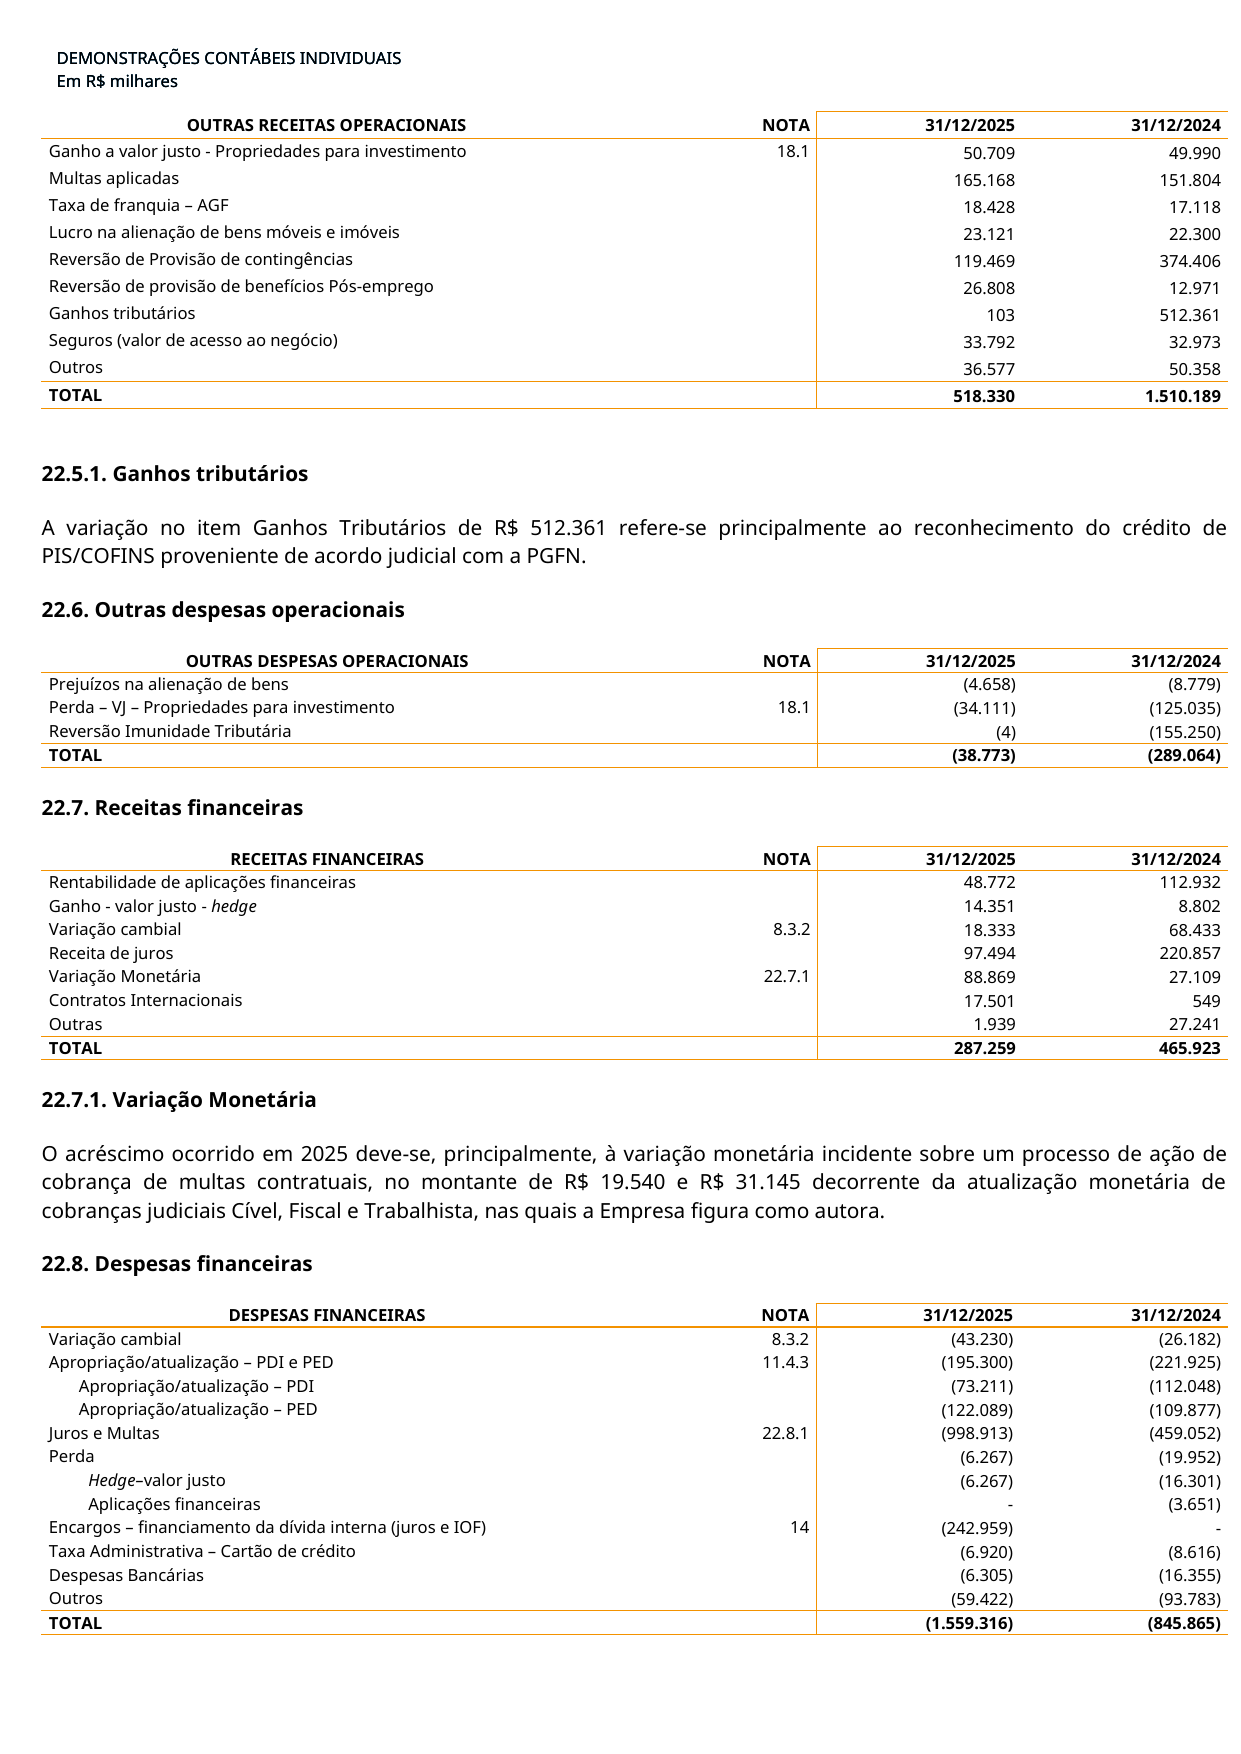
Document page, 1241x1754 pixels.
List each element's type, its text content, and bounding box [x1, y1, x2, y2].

table_cell 22.8.1 [613, 1421, 816, 1445]
table_cell Multas aplicadas [41, 165, 612, 192]
table_cell Apropriação/atualização – PDI e PED [41, 1350, 612, 1374]
table_cell 465.923 [1023, 1037, 1228, 1059]
table_cell Outras [41, 1012, 613, 1036]
table_header 31/12/2025 [818, 649, 1023, 672]
table_header 31/12/2025 [817, 1304, 1020, 1326]
table_cell 1.939 [818, 1012, 1023, 1036]
table_header 31/12/2025 [818, 847, 1023, 870]
table_cell 97.494 [818, 941, 1023, 965]
table_cell 1.510.189 [1022, 382, 1228, 407]
table_cell (43.230) [817, 1328, 1020, 1350]
table_cell 50.709 [817, 139, 1022, 165]
table_cell 18.428 [817, 192, 1022, 219]
table_cell 26.808 [817, 273, 1022, 299]
table_cell TOTAL [41, 1611, 612, 1634]
table_cell (6.920) [817, 1539, 1020, 1563]
table_cell Variação Monetária [41, 965, 613, 988]
table_cell Lucro na alienação de bens móveis e imóveis [41, 219, 612, 246]
table_cell 18.333 [818, 918, 1023, 941]
table_cell [613, 1374, 816, 1397]
table_cell Variação cambial [41, 918, 613, 941]
table_cell 220.857 [1023, 941, 1228, 965]
table_cell Outros [41, 1587, 612, 1610]
table_header NOTA [613, 846, 817, 870]
table_cell [612, 273, 816, 299]
table_cell [613, 1012, 817, 1036]
subtitle Receitas financeiras [41, 793, 1228, 821]
table_cell 112.932 [1023, 871, 1228, 894]
table_cell 36.577 [817, 354, 1022, 381]
table_cell 151.804 [1022, 165, 1228, 192]
table_cell (6.267) [817, 1445, 1020, 1468]
table_cell (195.300) [817, 1350, 1020, 1374]
table_cell - [817, 1492, 1020, 1516]
table_cell [613, 673, 817, 696]
table_cell [612, 246, 816, 273]
table_header NOTA [613, 1303, 816, 1326]
table_cell [613, 871, 817, 894]
table_cell (73.211) [817, 1374, 1020, 1397]
table_cell Seguros (valor de acesso ao negócio) [41, 327, 612, 353]
table_cell [613, 1398, 816, 1421]
table_cell 14.351 [818, 894, 1023, 917]
table_cell [613, 988, 817, 1012]
table_header OUTRAS DESPESAS OPERACIONAIS [41, 648, 613, 672]
table_cell TOTAL [41, 1037, 613, 1059]
table_cell 374.406 [1022, 246, 1228, 273]
table_cell 17.501 [818, 988, 1023, 1012]
table_cell [612, 300, 816, 327]
table_cell 22.300 [1022, 219, 1228, 246]
table_cell (6.267) [817, 1468, 1020, 1492]
table_cell [613, 894, 817, 917]
table_header 31/12/2024 [1023, 649, 1228, 672]
table_cell [613, 1492, 816, 1516]
table_cell (998.913) [817, 1421, 1020, 1445]
table_cell 32.973 [1022, 327, 1228, 353]
table_cell (4.658) [818, 673, 1023, 696]
table_cell Reversão de Provisão de contingências [41, 246, 612, 273]
table_cell TOTAL [41, 382, 612, 407]
table_cell [612, 354, 816, 381]
table_header 31/12/2024 [1022, 112, 1228, 138]
table_cell (289.064) [1023, 744, 1228, 767]
table_cell 18.1 [612, 139, 816, 165]
table_cell Outros [41, 354, 612, 381]
table_cell 48.772 [818, 871, 1023, 894]
table_cell 165.168 [817, 165, 1022, 192]
table_cell Encargos – financiamento da dívida interna (juros e IOF) [41, 1516, 612, 1539]
table_cell [612, 165, 816, 192]
table_cell (122.089) [817, 1398, 1020, 1421]
table_cell (19.952) [1020, 1445, 1228, 1468]
table_cell (59.422) [817, 1587, 1020, 1610]
table_header NOTA [613, 648, 817, 672]
table_header NOTA [612, 111, 816, 138]
table_cell Perda [41, 1445, 612, 1468]
table_cell (93.783) [1020, 1587, 1228, 1610]
table_cell Despesas Bancárias [41, 1563, 612, 1587]
table_cell (1.559.316) [817, 1611, 1020, 1634]
table_cell 287.259 [818, 1037, 1023, 1059]
table_cell (155.250) [1023, 719, 1228, 743]
table_cell 88.869 [818, 965, 1023, 988]
table_cell 23.121 [817, 219, 1022, 246]
table_cell (845.865) [1020, 1611, 1228, 1634]
table_cell (26.182) [1020, 1328, 1228, 1350]
table_cell Apropriação/atualização – PDI [41, 1374, 612, 1397]
table_cell 12.971 [1022, 273, 1228, 299]
table_cell 27.109 [1023, 965, 1228, 988]
table_cell [613, 1037, 817, 1059]
table_cell (112.048) [1020, 1374, 1228, 1397]
table_cell 11.4.3 [613, 1350, 816, 1374]
table_cell Taxa Administrativa – Cartão de crédito [41, 1539, 612, 1563]
table_cell [613, 719, 817, 743]
table_cell (16.355) [1020, 1563, 1228, 1587]
table_cell Ganho a valor justo - Propriedades para investimento [41, 139, 612, 165]
table_cell Ganho - valor justo - hedge [41, 894, 613, 917]
table_cell (109.877) [1020, 1398, 1228, 1421]
table_cell 14 [613, 1516, 816, 1539]
table_cell Contratos Internacionais [41, 988, 613, 1012]
table_cell [612, 219, 816, 246]
table_cell (34.111) [818, 696, 1023, 719]
table_cell TOTAL [41, 744, 613, 767]
table_cell Rentabilidade de aplicações financeiras [41, 871, 613, 894]
table_cell (3.651) [1020, 1492, 1228, 1516]
table_cell [613, 1445, 816, 1468]
table_cell (16.301) [1020, 1468, 1228, 1492]
table_cell Variação cambial [41, 1328, 612, 1350]
table_cell [612, 192, 816, 219]
table_cell 103 [817, 300, 1022, 327]
table_cell 27.241 [1023, 1012, 1228, 1036]
text A variação no item Ganhos Tributários de R$ 512.361 refere-se principalmente ao reconhecimento do crédito de PIS/COFINS proveniente de acordo judicial com a PGFN. [41, 513, 1228, 570]
table_cell 33.792 [817, 327, 1022, 353]
table_cell 518.330 [817, 382, 1022, 407]
table_cell [613, 1539, 816, 1563]
table_cell (8.616) [1020, 1539, 1228, 1563]
table_cell Ganhos tributários [41, 300, 612, 327]
table_header 31/12/2024 [1020, 1304, 1228, 1326]
table_cell [613, 744, 817, 767]
table_cell 8.3.2 [613, 918, 817, 941]
table_cell [41, 409, 1228, 434]
table_cell Reversão de provisão de benefícios Pós-emprego [41, 273, 612, 299]
table_cell 17.118 [1022, 192, 1228, 219]
table_cell 549 [1023, 988, 1228, 1012]
table_header OUTRAS RECEITAS OPERACIONAIS [41, 111, 612, 138]
subtitle Variação Monetária [41, 1085, 1228, 1114]
table_cell [613, 941, 817, 965]
table_cell [612, 382, 816, 407]
table_cell Aplicações financeiras [41, 1492, 612, 1516]
subtitle Outras despesas operacionais [41, 595, 1228, 623]
table_cell [613, 1563, 816, 1587]
table_cell [613, 1468, 816, 1492]
table_cell Receita de juros [41, 941, 613, 965]
table_cell 68.433 [1023, 918, 1228, 941]
table_cell 50.358 [1022, 354, 1228, 381]
table_cell 49.990 [1022, 139, 1228, 165]
table_cell 8.3.2 [613, 1328, 816, 1350]
table_header 31/12/2025 [817, 112, 1022, 138]
table_cell 22.7.1 [613, 965, 817, 988]
table_cell 8.802 [1023, 894, 1228, 917]
table_cell Taxa de franquia – AGF [41, 192, 612, 219]
table_cell Apropriação/atualização – PED [41, 1398, 612, 1421]
table_cell Hedge–valor justo [41, 1468, 612, 1492]
table_header DESPESAS FINANCEIRAS [41, 1303, 612, 1326]
table_cell (38.773) [818, 744, 1023, 767]
table_cell (6.305) [817, 1563, 1020, 1587]
table_cell (125.035) [1023, 696, 1228, 719]
subtitle Ganhos tributários [41, 459, 1228, 488]
table_cell 119.469 [817, 246, 1022, 273]
table_cell [612, 327, 816, 353]
table_cell 512.361 [1022, 300, 1228, 327]
table_cell [613, 1611, 816, 1634]
table_cell (221.925) [1020, 1350, 1228, 1374]
table_cell Prejuízos na alienação de bens [41, 673, 613, 696]
table_cell 18.1 [613, 696, 817, 719]
table_cell - [1020, 1516, 1228, 1539]
table_header RECEITAS FINANCEIRAS [41, 846, 613, 870]
table_cell Perda – VJ – Propriedades para investimento [41, 696, 613, 719]
table_cell (242.959) [817, 1516, 1020, 1539]
table_cell [613, 1587, 816, 1610]
table_cell Juros e Multas [41, 1421, 612, 1445]
table_cell (4) [818, 719, 1023, 743]
table_cell (8.779) [1023, 673, 1228, 696]
text O acréscimo ocorrido em 2025 deve-se, principalmente, à variação monetária incidente sobre um processo de ação de cobrança de multas contratuais, no montante de R$ 19.540 e R$ 31.145 decorrente da atualização monetária de cobranças judiciais Cível, Fiscal e Trabalhista, nas quais a Empresa figura como autora. [41, 1139, 1228, 1224]
subtitle Despesas financeiras [41, 1249, 1228, 1278]
table_header 31/12/2024 [1023, 847, 1228, 870]
table_cell Reversão Imunidade Tributária [41, 719, 613, 743]
table_cell (459.052) [1020, 1421, 1228, 1445]
